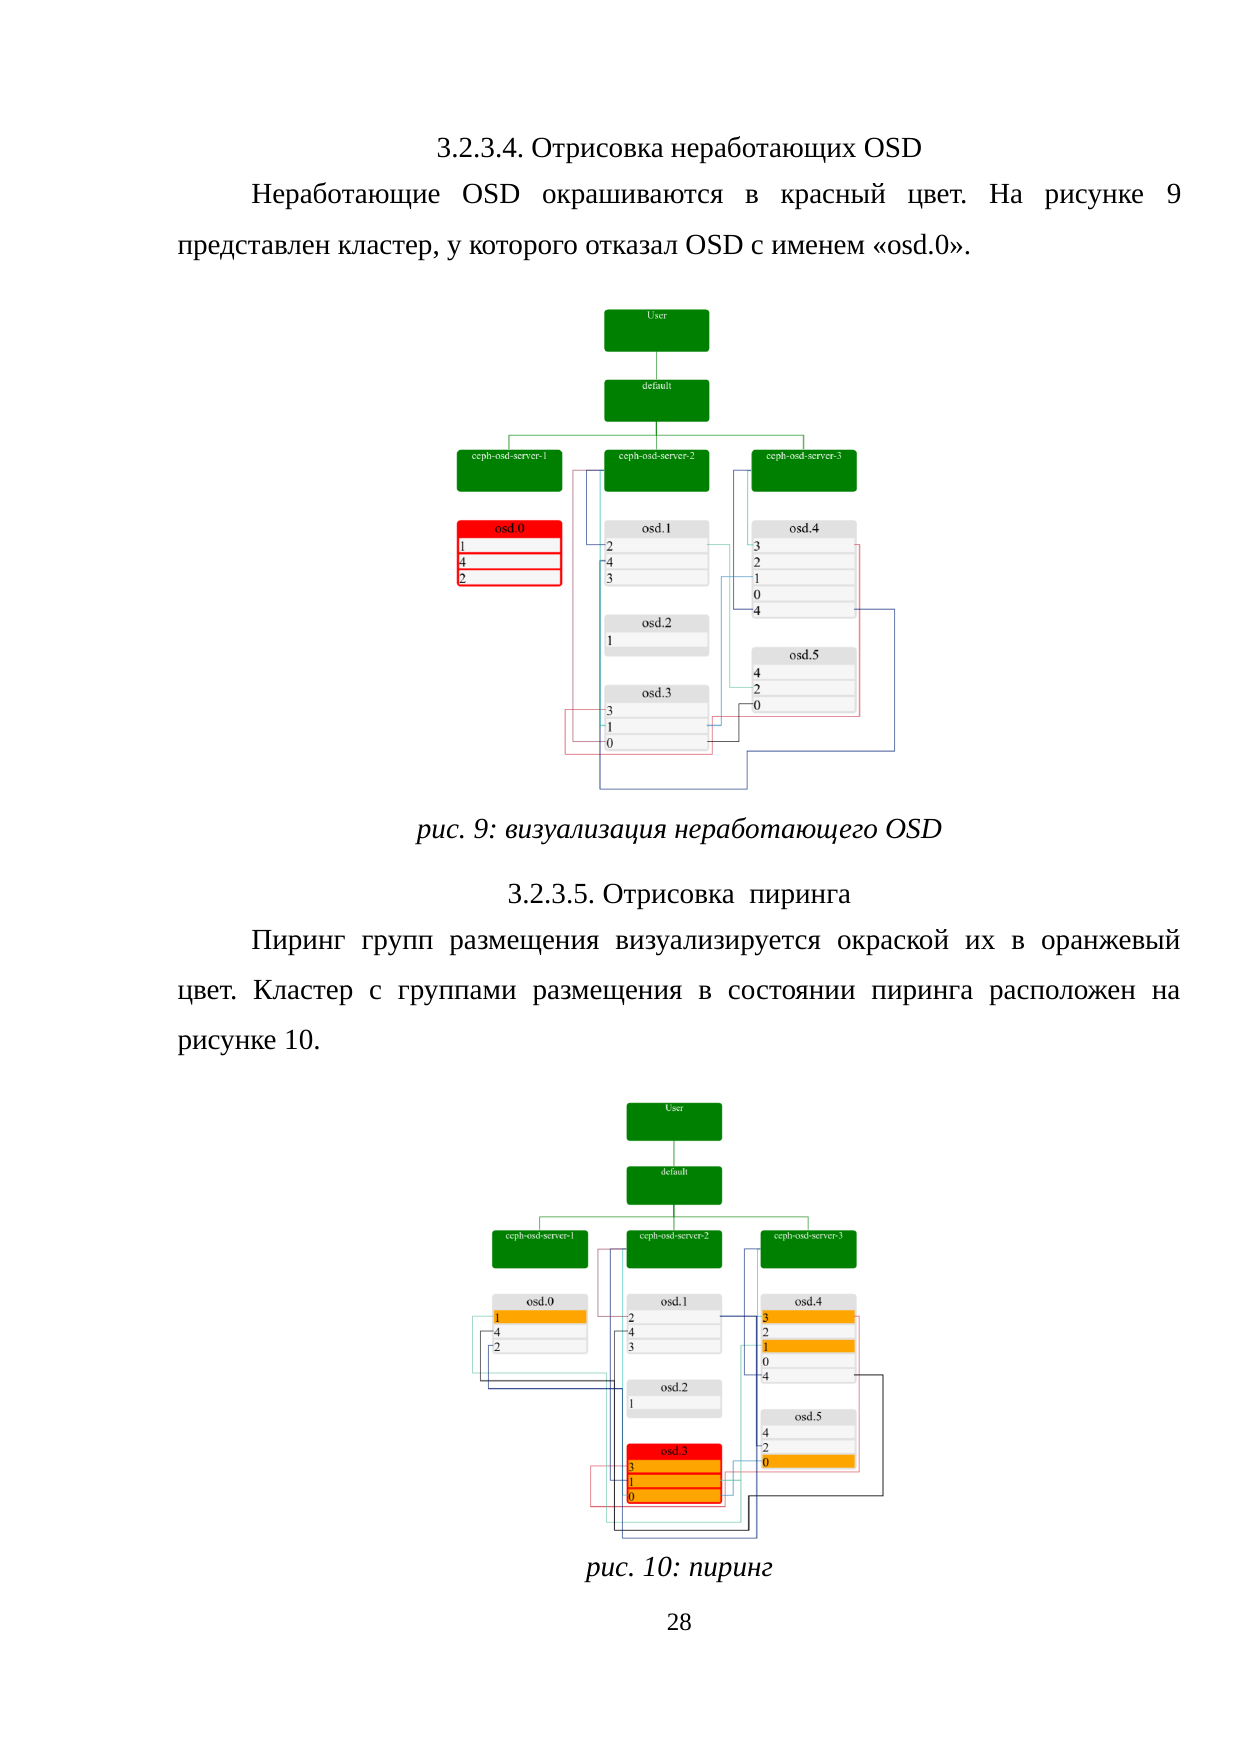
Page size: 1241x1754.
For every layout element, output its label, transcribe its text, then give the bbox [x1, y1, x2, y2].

text Неработающие OSD окрашиваются в красный цвет. На рисунке 9 представлен кластер, у которого отказал OSD с именем «osd.0». [177, 177, 1181, 261]
text Пиринг групп размещения визуализируется окраской их в оранжевый цвет. Кластер с группами размещения в состоянии пиринга расположен на рисунке 10. [177, 922, 1181, 1056]
picture [446, 1085, 912, 1549]
text рис. 9: визуализация неработающего OSD [403, 812, 956, 845]
picture [402, 289, 956, 812]
subtitle Отрисовка неработающих OSD [177, 131, 1181, 164]
subtitle Отрисовка пиринга [177, 876, 1181, 909]
text рис. 10: пиринг [447, 1549, 912, 1582]
